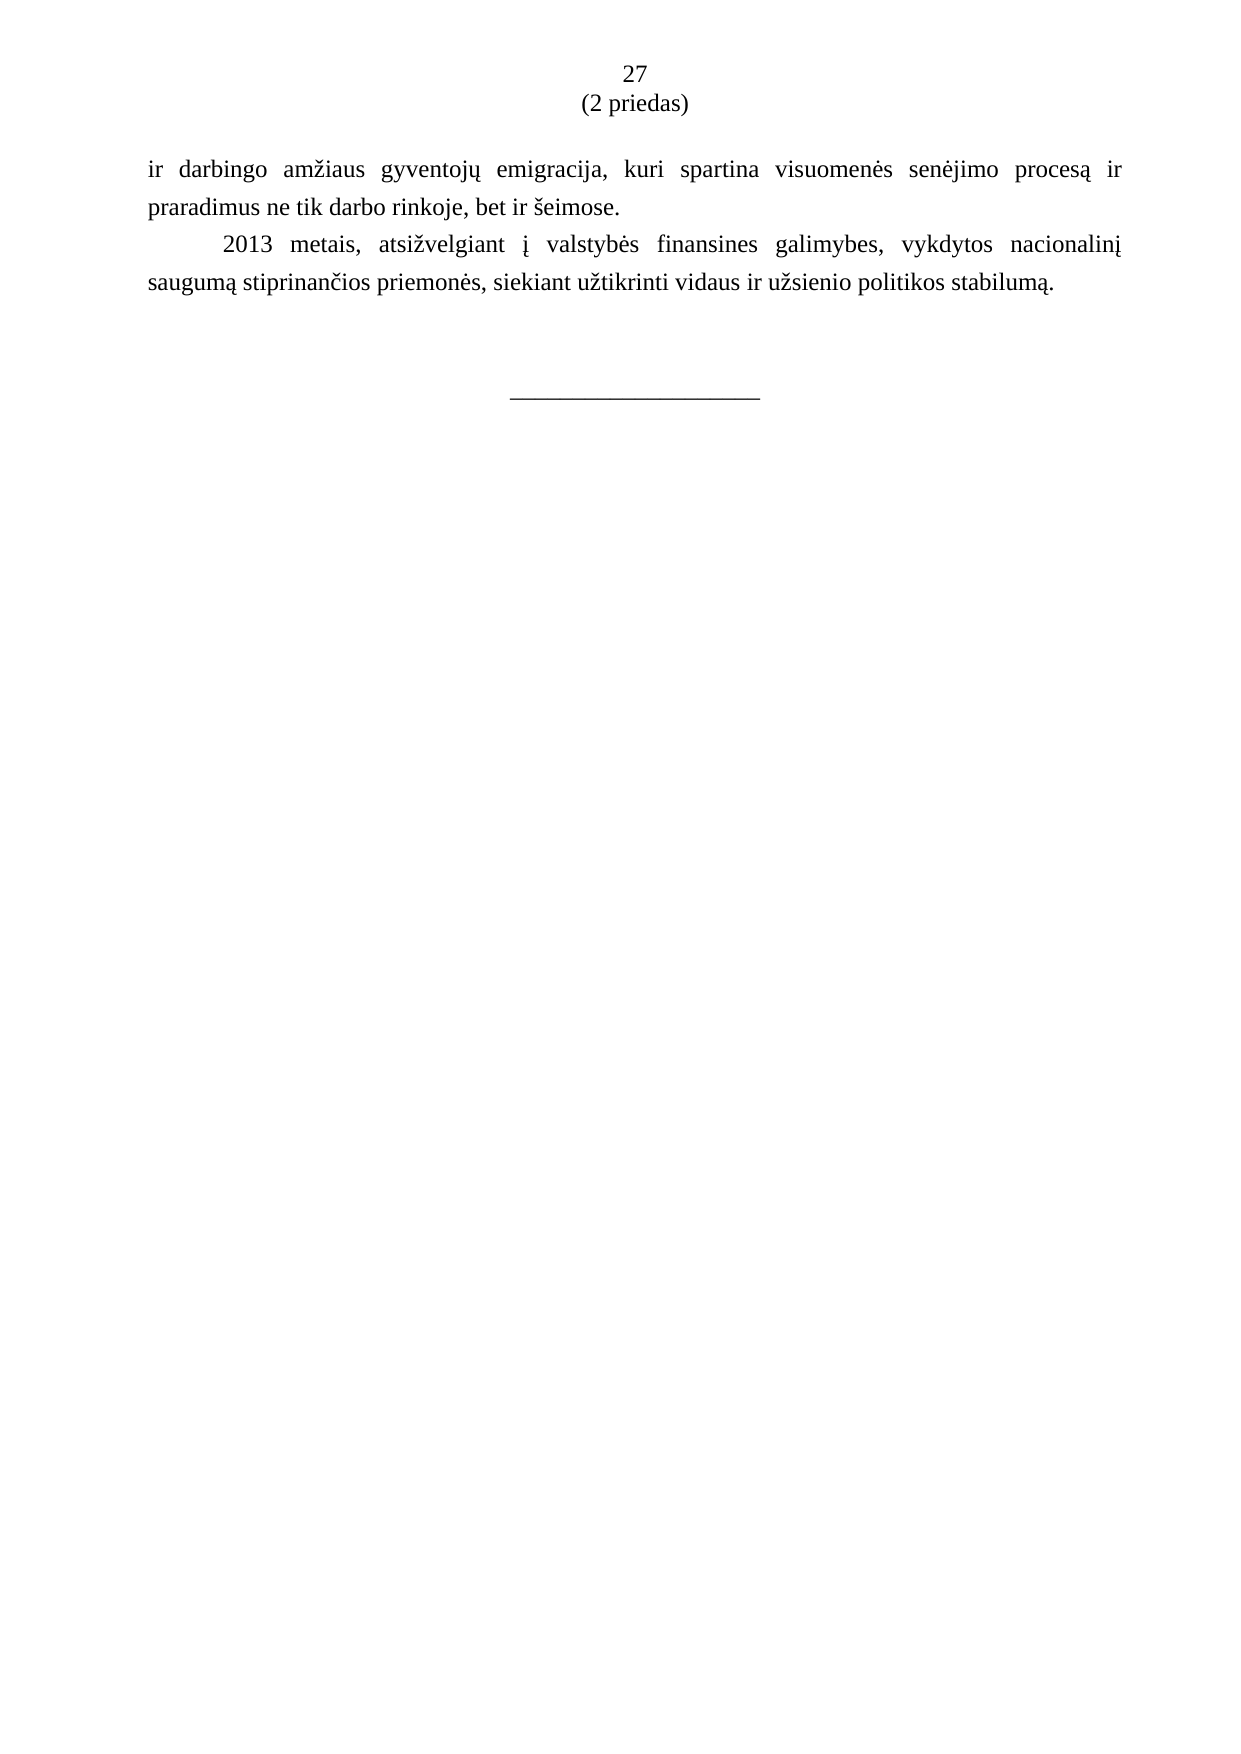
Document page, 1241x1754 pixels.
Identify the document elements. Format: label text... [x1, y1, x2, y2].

text 2013 metais, atsižvelgiant į valstybės finansines galimybes, vykdytos nacionalinį saugumą stiprinančios priemonės, siekiant užtikrinti vidaus ir užsienio politikos stabilumą. [148, 220, 1122, 295]
text ir darbingo amžiaus gyventojų emigracija, kuri spartina visuomenės senėjimo procesą ir praradimus ne tik darbo rinkoje, bet ir šeimose. [148, 145, 1122, 220]
text –––––––––––––––––––– [148, 382, 1122, 410]
